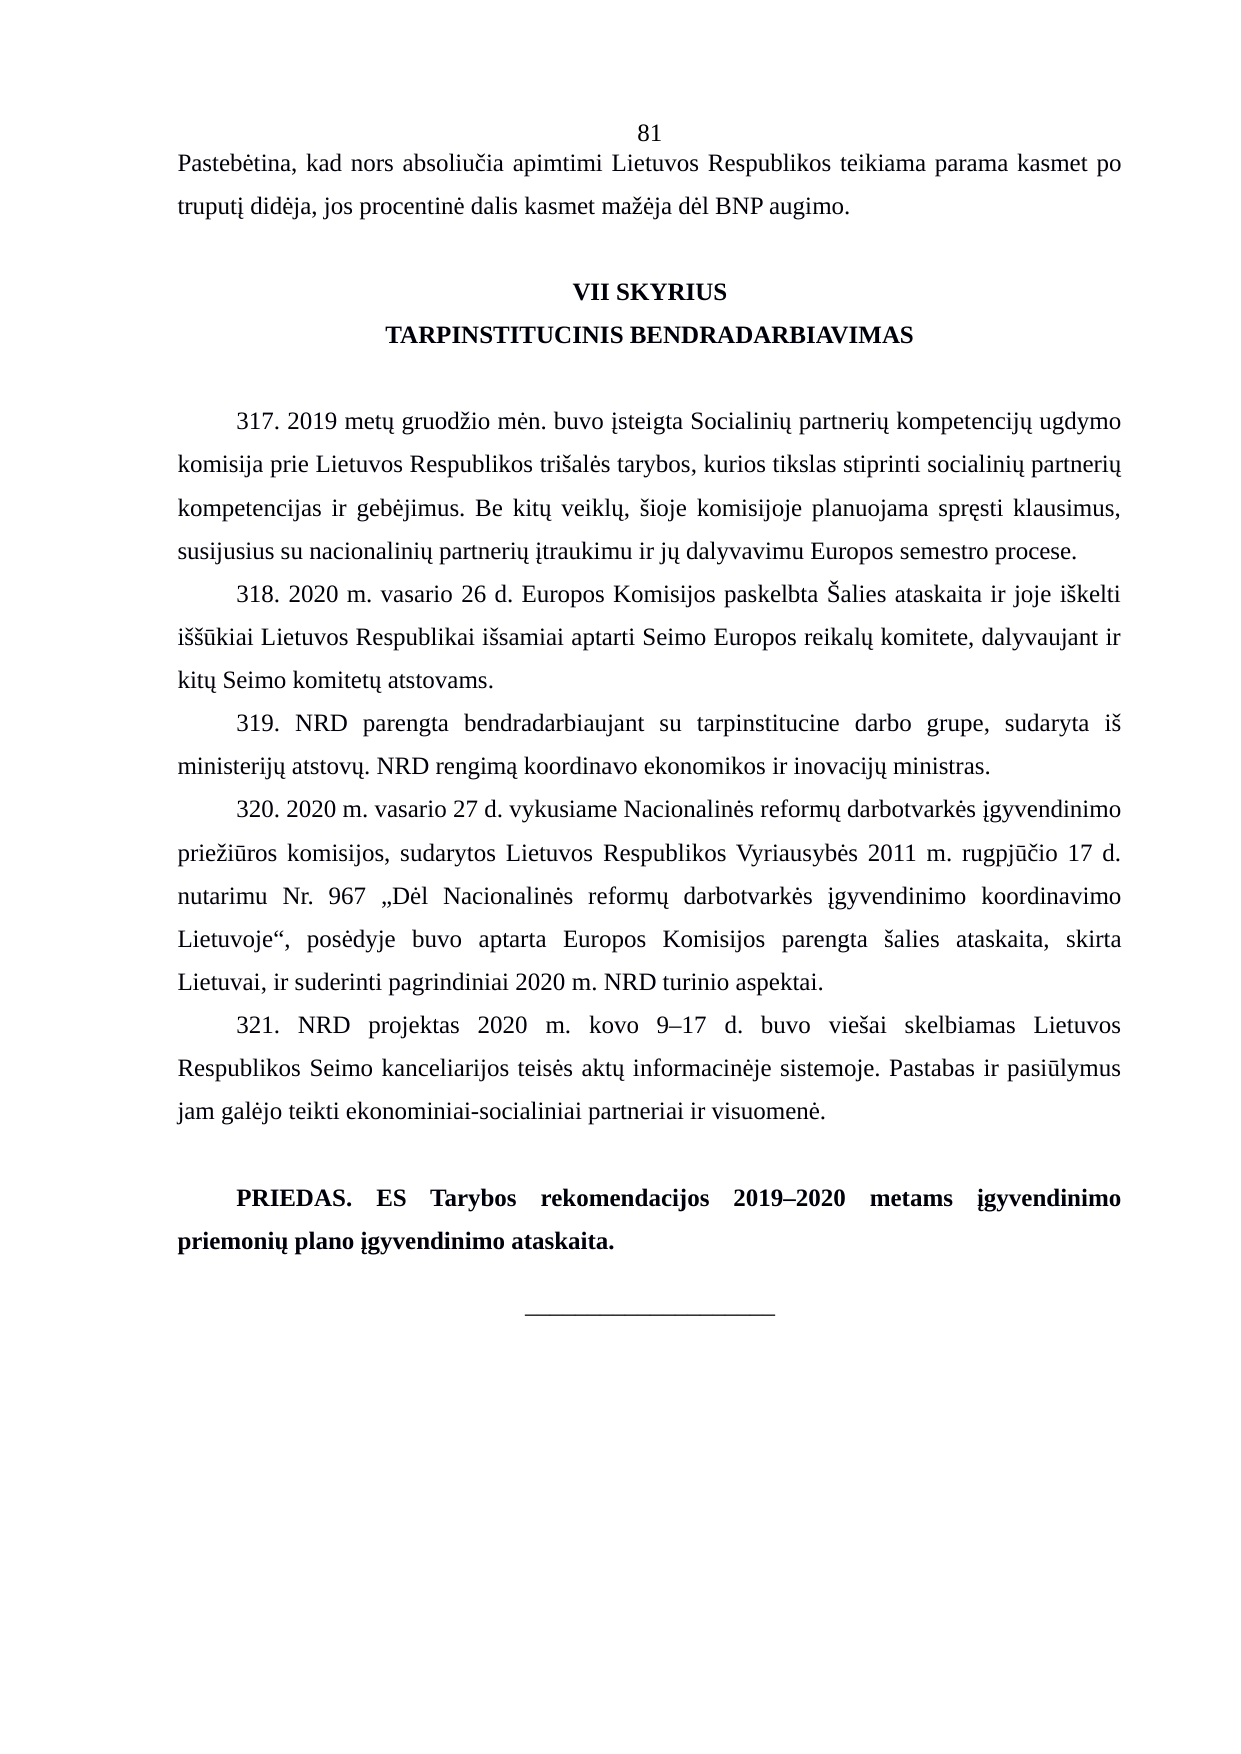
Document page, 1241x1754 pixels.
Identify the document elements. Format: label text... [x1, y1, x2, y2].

text 319. NRD parengta bendradarbiaujant su tarpinstitucine darbo grupe, sudaryta iš ministerijų atstovų. NRD rengimą koordinavo ekonomikos ir inovacijų ministras. [177, 708, 1122, 780]
text VII SKYRIUS [177, 277, 1122, 306]
text tarpinstitucinis bendradarbiavimas [177, 320, 1122, 349]
text –––––––––––––––––––– [177, 1298, 1122, 1326]
text 317. 2019 metų gruodžio mėn. buvo įsteigta Socialinių partnerių kompetencijų ugdymo komisija prie Lietuvos Respublikos trišalės tarybos, kurios tikslas stiprinti socialinių partnerių kompetencijas ir gebėjimus. Be kitų veiklų, šioje komisijoje planuojama spręsti klausimus, susijusius su nacionalinių partnerių įtraukimu ir jų dalyvavimu Europos semestro procese. [177, 406, 1122, 564]
text PRIEDAS. ES Tarybos rekomendacijos 2019–2020 metams įgyvendinimo priemonių plano įgyvendinimo ataskaita. [177, 1183, 1122, 1254]
text Pastebėtina, kad nors absoliučia apimtimi Lietuvos Respublikos teikiama parama kasmet po truputį didėja, jos procentinė dalis kasmet mažėja dėl BNP augimo. [177, 148, 1122, 219]
text 320. 2020 m. vasario 27 d. vykusiame Nacionalinės reformų darbotvarkės įgyvendinimo priežiūros komisijos, sudarytos Lietuvos Respublikos Vyriausybės 2011 m. rugpjūčio 17 d. nutarimu Nr. 967 „Dėl Nacionalinės reformų darbotvarkės įgyvendinimo koordinavimo Lietuvoje“, posėdyje buvo aptarta Europos Komisijos parengta šalies ataskaita, skirta Lietuvai, ir suderinti pagrindiniai 2020 m. NRD turinio aspektai. [177, 794, 1122, 996]
text 321. NRD projektas 2020 m. kovo 9–17 d. buvo viešai skelbiamas Lietuvos Respublikos Seimo kanceliarijos teisės aktų informacinėje sistemoje. Pastabas ir pasiūlymus jam galėjo teikti ekonominiai-socialiniai partneriai ir visuomenė. [177, 1010, 1122, 1125]
text 318. 2020 m. vasario 26 d. Europos Komisijos paskelbta Šalies ataskaita ir joje iškelti iššūkiai Lietuvos Respublikai išsamiai aptarti Seimo Europos reikalų komitete, dalyvaujant ir kitų Seimo komitetų atstovams. [177, 579, 1122, 694]
